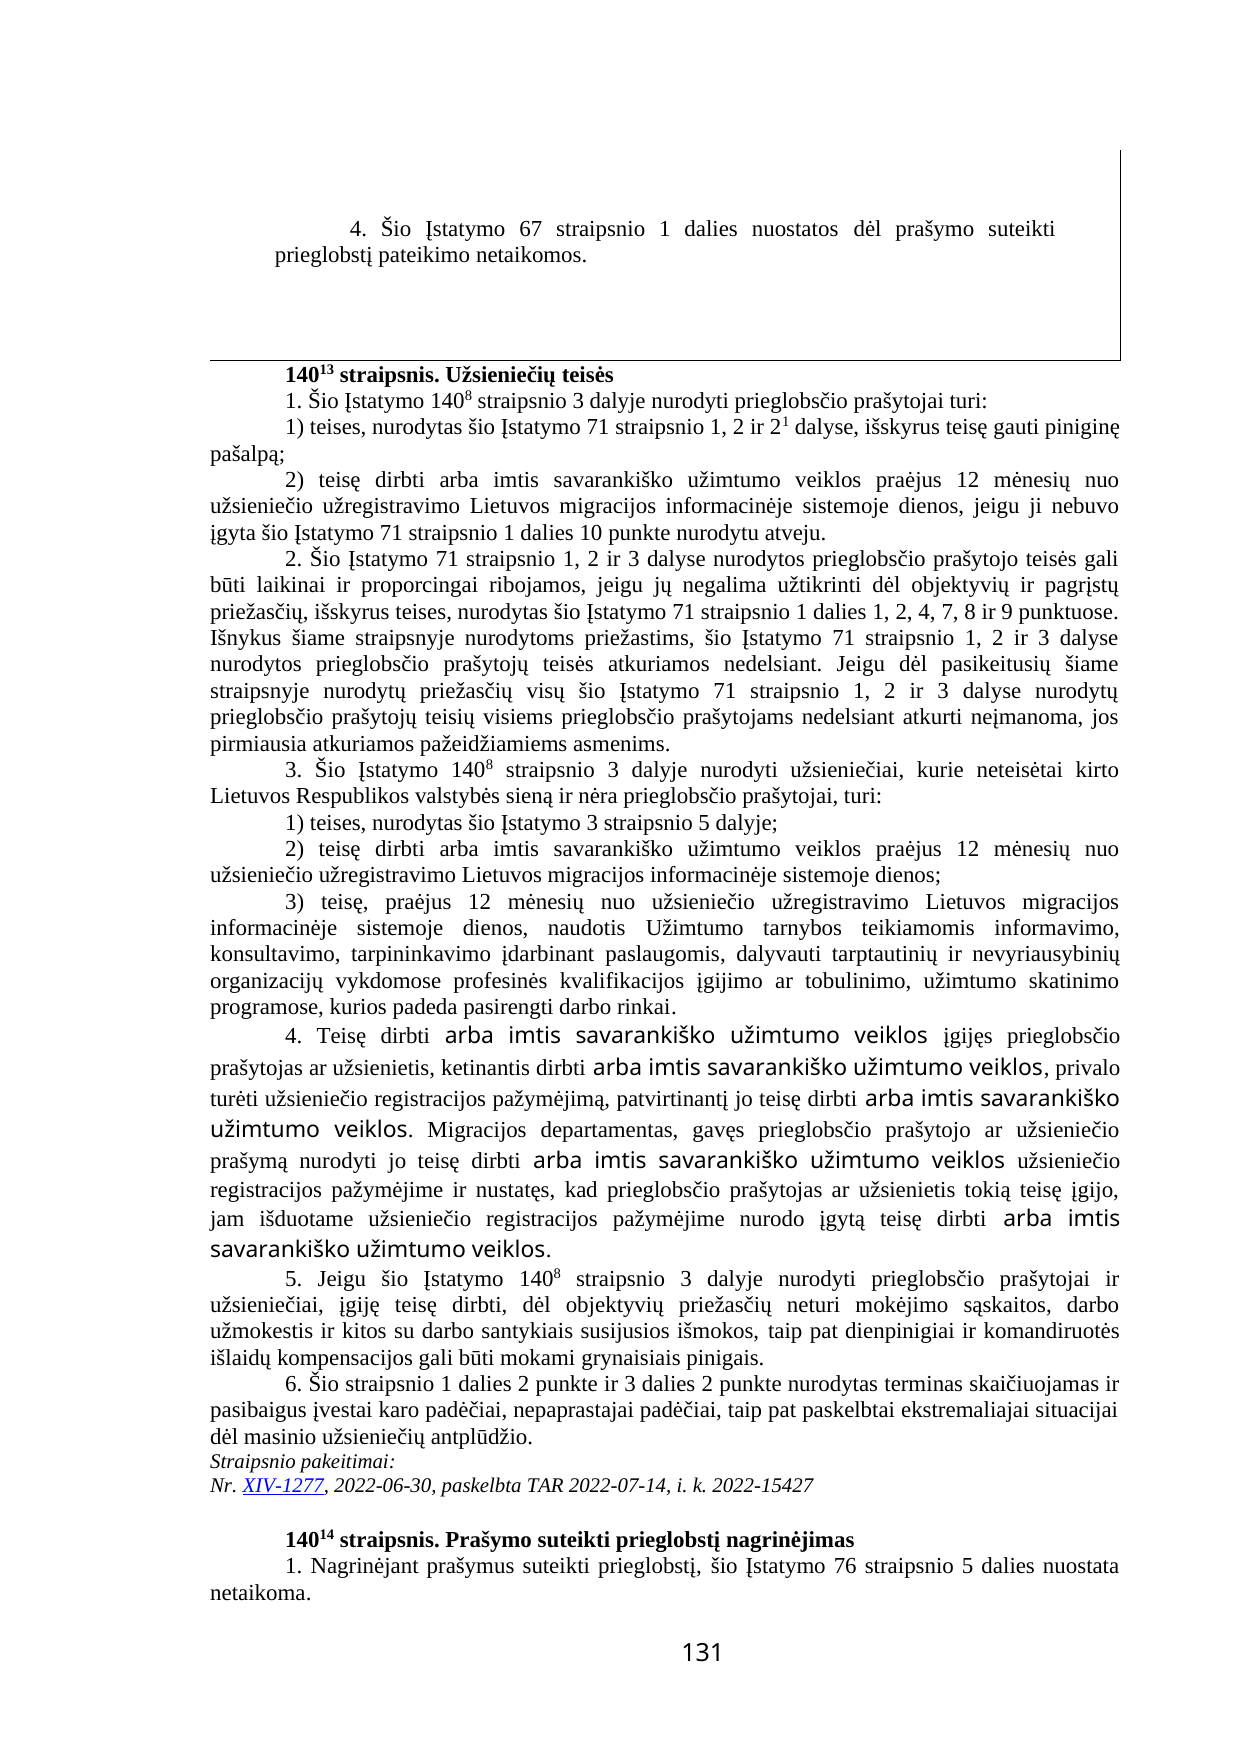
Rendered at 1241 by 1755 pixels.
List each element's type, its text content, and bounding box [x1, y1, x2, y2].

text 4. Šio Įstatymo 67 straipsnio 1 dalies nuostatos dėl prašymo suteikti prieglobstį pateikimo netaikomos. [210, 150, 1120, 267]
text 2. Šio Įstatymo 71 straipsnio 1, 2 ir 3 dalyse nurodytos prieglobsčio prašytojo teisės gali būti laikinai ir proporcingai ribojamos, jeigu jų negalima užtikrinti dėl objektyvių ir pagrįstų priežasčių, išskyrus teises, nurodytas šio Įstatymo 71 straipsnio 1 dalies 1, 2, 4, 7, 8 ir 9 punktuose. Išnykus šiame straipsnyje nurodytoms priežastims, šio Įstatymo 71 straipsnio 1, 2 ir 3 dalyse nurodytos prieglobsčio prašytojų teisės atkuriamos nedelsiant. Jeigu dėl pasikeitusių šiame straipsnyje nurodytų priežasčių visų šio Įstatymo 71 straipsnio 1, 2 ir 3 dalyse nurodytų prieglobsčio prašytojų teisių visiems prieglobsčio prašytojams nedelsiant atkurti neįmanoma, jos pirmiausia atkuriamos pažeidžiamiems asmenims. [210, 545, 1120, 756]
text 3. Šio Įstatymo 1408 straipsnio 3 dalyje nurodyti užsieniečiai, kurie neteisėtai kirto Lietuvos Respublikos valstybės sieną ir nėra prieglobsčio prašytojai, turi: [210, 756, 1120, 809]
text 6. Šio straipsnio 1 dalies 2 punkte ir 3 dalies 2 punkte nurodytas terminas skaičiuojamas ir pasibaigus įvestai karo padėčiai, nepaprastajai padėčiai, taip pat paskelbtai ekstremaliajai situacijai dėl masinio užsieniečių antplūdžio. [210, 1370, 1120, 1449]
text 5. Jeigu šio Įstatymo 1408 straipsnio 3 dalyje nurodyti prieglobsčio prašytojai ir užsieniečiai, įgiję teisę dirbti, dėl objektyvių priežasčių neturi mokėjimo sąskaitos, darbo užmokestis ir kitos su darbo santykiais susijusios išmokos, taip pat dienpinigiai ir komandiruotės išlaidų kompensacijos gali būti mokami grynaisiais pinigais. [210, 1264, 1120, 1370]
text 3) teisę, praėjus 12 mėnesių nuo užsieniečio užregistravimo Lietuvos migracijos informacinėje sistemoje dienos, naudotis Užimtumo tarnybos teikiamomis informavimo, konsultavimo, tarpininkavimo įdarbinant paslaugomis, dalyvauti tarptautinių ir nevyriausybinių organizacijų vykdomose profesinės kvalifikacijos įgijimo ar tobulinimo, užimtumo skatinimo programose, kurios padeda pasirengti darbo rinkai. [210, 888, 1120, 1019]
text 1. Šio Įstatymo 1408 straipsnio 3 dalyje nurodyti prieglobsčio prašytojai turi: [210, 387, 1120, 413]
text 1) teises, nurodytas šio Įstatymo 3 straipsnio 5 dalyje; [210, 809, 1120, 835]
text Nr. XIV-1277, 2022-06-30, paskelbta TAR 2022-07-14, i. k. 2022-15427 [210, 1473, 1120, 1497]
text 4. Teisę dirbti arba imtis savarankiško užimtumo veiklos įgijęs prieglobsčio prašytojas ar užsienietis, ketinantis dirbti arba imtis savarankiško užimtumo veiklos, privalo turėti užsieniečio registracijos pažymėjimą, patvirtinantį jo teisę dirbti arba imtis savarankiško užimtumo veiklos. Migracijos departamentas, gavęs prieglobsčio prašytojo ar užsieniečio prašymą nurodyti jo teisę dirbti arba imtis savarankiško užimtumo veiklos užsieniečio registracijos pažymėjime ir nustatęs, kad prieglobsčio prašytojas ar užsienietis tokią teisę įgijo, jam išduotame užsieniečio registracijos pažymėjime nurodo įgytą teisę dirbti arba imtis savarankiško užimtumo veiklos. [210, 1019, 1120, 1264]
text 1. Nagrinėjant prašymus suteikti prieglobstį, šio Įstatymo 76 straipsnio 5 dalies nuostata netaikoma. [210, 1552, 1120, 1605]
text 14013 straipsnis. Užsieniečių teisės [210, 361, 1120, 387]
text 2) teisę dirbti arba imtis savarankiško užimtumo veiklos praėjus 12 mėnesių nuo užsieniečio užregistravimo Lietuvos migracijos informacinėje sistemoje dienos; [210, 835, 1120, 888]
text 14014 straipsnis. Prašymo suteikti prieglobstį nagrinėjimas [210, 1526, 1120, 1552]
text 2) teisę dirbti arba imtis savarankiško užimtumo veiklos praėjus 12 mėnesių nuo užsieniečio užregistravimo Lietuvos migracijos informacinėje sistemoje dienos, jeigu ji nebuvo įgyta šio Įstatymo 71 straipsnio 1 dalies 10 punkte nurodytu atveju. [210, 466, 1120, 545]
text 1) teises, nurodytas šio Įstatymo 71 straipsnio 1, 2 ir 21 dalyse, išskyrus teisę gauti piniginę pašalpą; [210, 413, 1120, 466]
text Straipsnio pakeitimai: [210, 1449, 1120, 1473]
